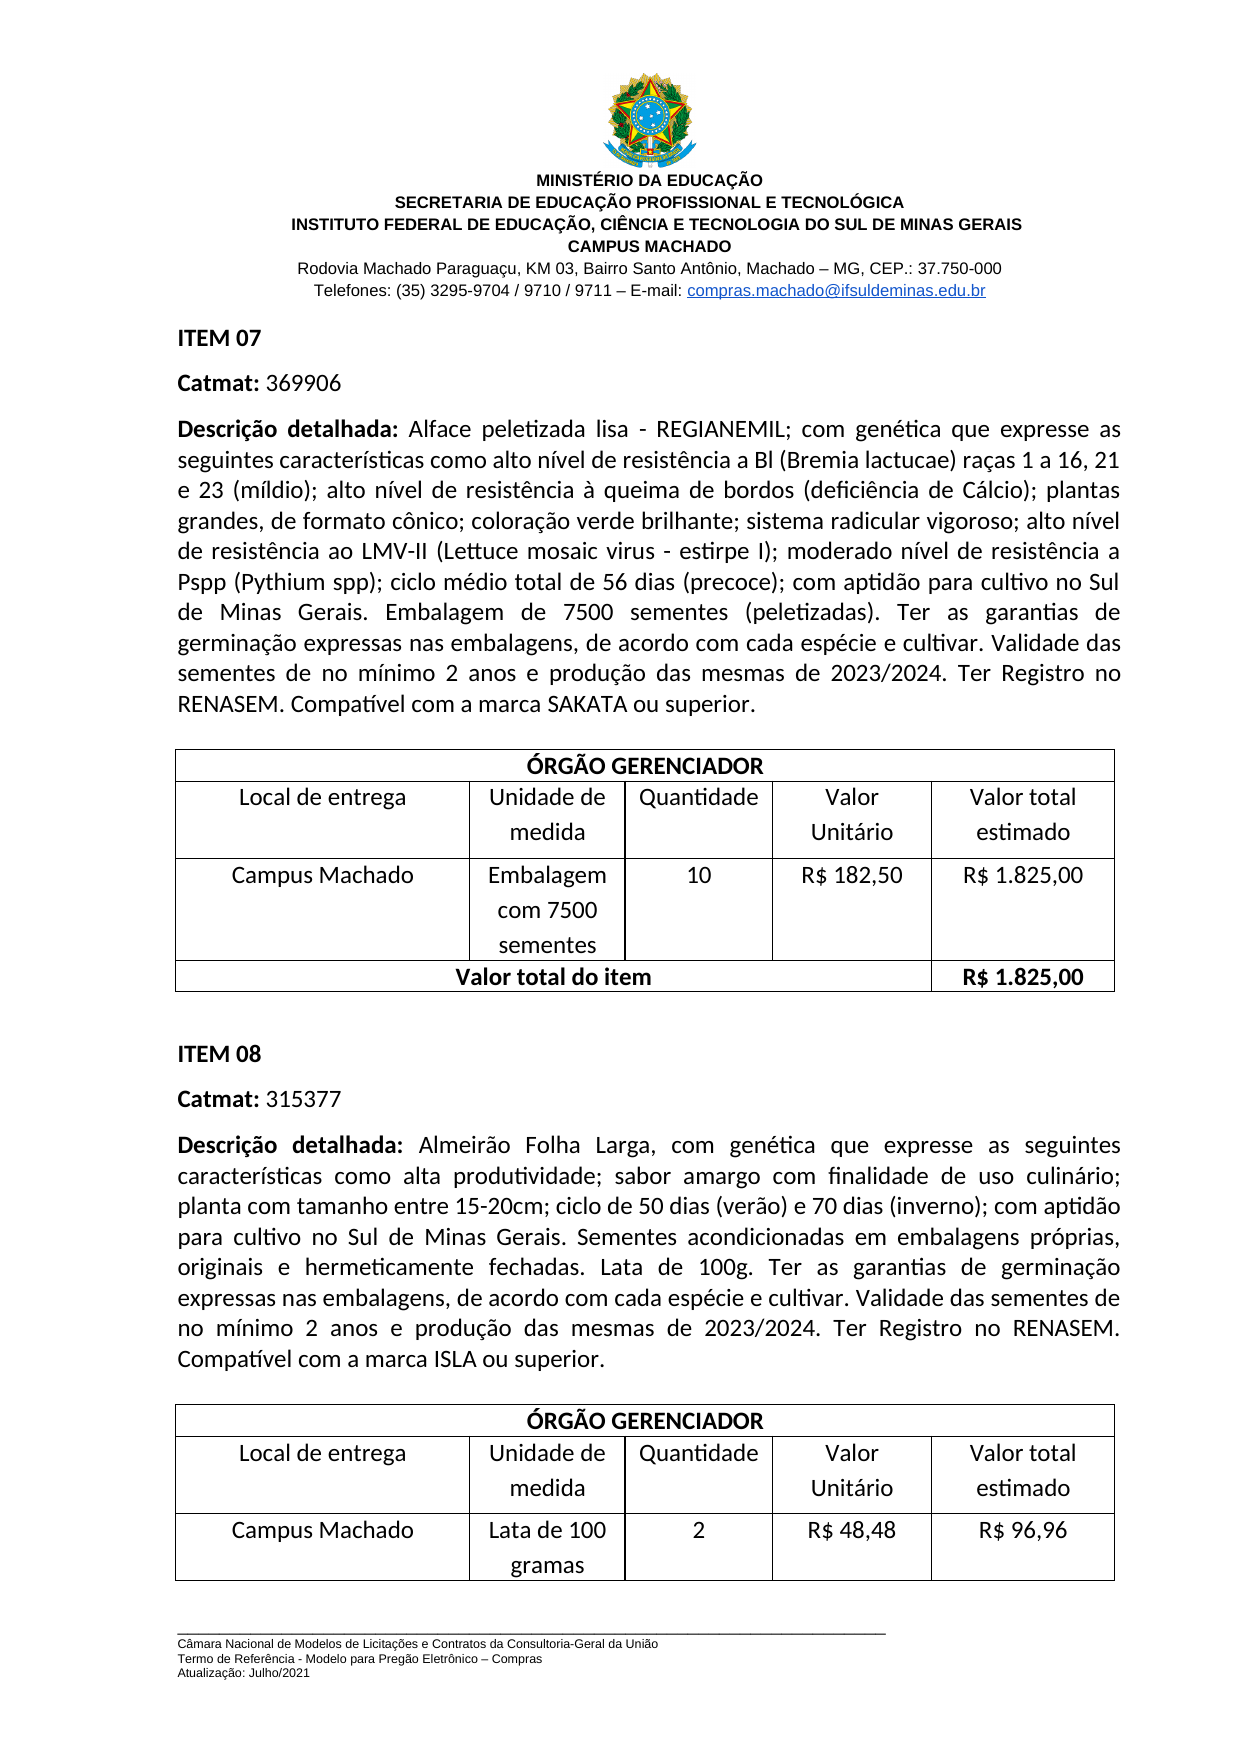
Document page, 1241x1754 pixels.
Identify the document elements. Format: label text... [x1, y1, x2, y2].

text ITEM 08 [177, 1038, 1122, 1068]
text Catmat: 369906 [177, 367, 1122, 398]
text Catmat: 315377 [177, 1084, 1122, 1114]
table_cell Campus Machado [176, 859, 469, 959]
table_cell R$ 48,48 [773, 1514, 931, 1580]
table_cell Valor total estimado [932, 1437, 1114, 1513]
table_cell Valor total do item [176, 961, 931, 991]
picture [669, 149, 680, 155]
table_cell Unidade de medida [470, 782, 624, 858]
picture [643, 163, 658, 168]
table_cell 2 [626, 1514, 772, 1580]
table_cell Local de entrega [176, 1437, 469, 1513]
table_header ÓRGÃO GERENCIADOR [176, 750, 1114, 781]
table_cell Valor Unitário [773, 782, 931, 858]
table_cell Quantidade [626, 782, 772, 858]
table_cell Unidade de medida [470, 1437, 624, 1513]
picture [603, 73, 697, 168]
text Descrição detalhada: Alface peletizada lisa - REGIANEMIL; com genética que expresse as seguintes características como alto nível de resistência a Bl (Bremia lactucae) raças 1 a 16, 21 e 23 (míldio); alto nível de resistência à queima de bordos (deficiência de Cálcio); plantas grandes, de formato cônico; coloração verde brilhante; sistema radicular vigoroso; alto nível de resistência ao LMV-II (Lettuce mosaic virus - estirpe I); moderado nível de resistência a Pspp (Pythium spp); ciclo médio total de 56 dias (precoce); com aptidão para cultivo no Sul de Minas Gerais. Embalagem de 7500 sementes (peletizadas). Ter as garantias de germinação expressas nas embalagens, de acordo com cada espécie e cultivar. Validade das sementes de no mínimo 2 anos e produção das mesmas de 2023/2024. Ter Registro no RENASEM. Compatível com a marca SAKATA ou superior. [177, 413, 1122, 718]
table_cell 10 [626, 859, 772, 959]
table_cell Valor total estimado [932, 782, 1114, 858]
table_cell R$ 182,50 [773, 859, 931, 959]
table_cell Local de entrega [176, 782, 469, 858]
text Descrição detalhada: Almeirão Folha Larga, com genética que expresse as seguintes características como alta produtividade; sabor amargo com finalidade de uso culinário; planta com tamanho entre 15-20cm; ciclo de 50 dias (verão) e 70 dias (inverno); com aptidão para cultivo no Sul de Minas Gerais. Sementes acondicionadas em embalagens próprias, originais e hermeticamente fechadas. Lata de 100g. Ter as garantias de germinação expressas nas embalagens, de acordo com cada espécie e cultivar. Validade das sementes de no mínimo 2 anos e produção das mesmas de 2023/2024. Ter Registro no RENASEM. Compatível com a marca ISLA ou superior. [177, 1129, 1122, 1373]
table_cell R$ 1.825,00 [932, 859, 1114, 959]
table_cell Lata de 100 gramas [470, 1514, 624, 1580]
table_cell Embalagem com 7500 sementes [470, 859, 624, 959]
table_cell R$ 1.825,00 [932, 961, 1114, 991]
text ITEM 07 [177, 322, 1122, 352]
table_header ÓRGÃO GERENCIADOR [176, 1405, 1114, 1436]
table_cell Quantidade [626, 1437, 772, 1513]
table_cell R$ 96,96 [932, 1514, 1114, 1580]
table_cell Campus Machado [176, 1514, 469, 1580]
table_cell Valor Unitário [773, 1437, 931, 1513]
